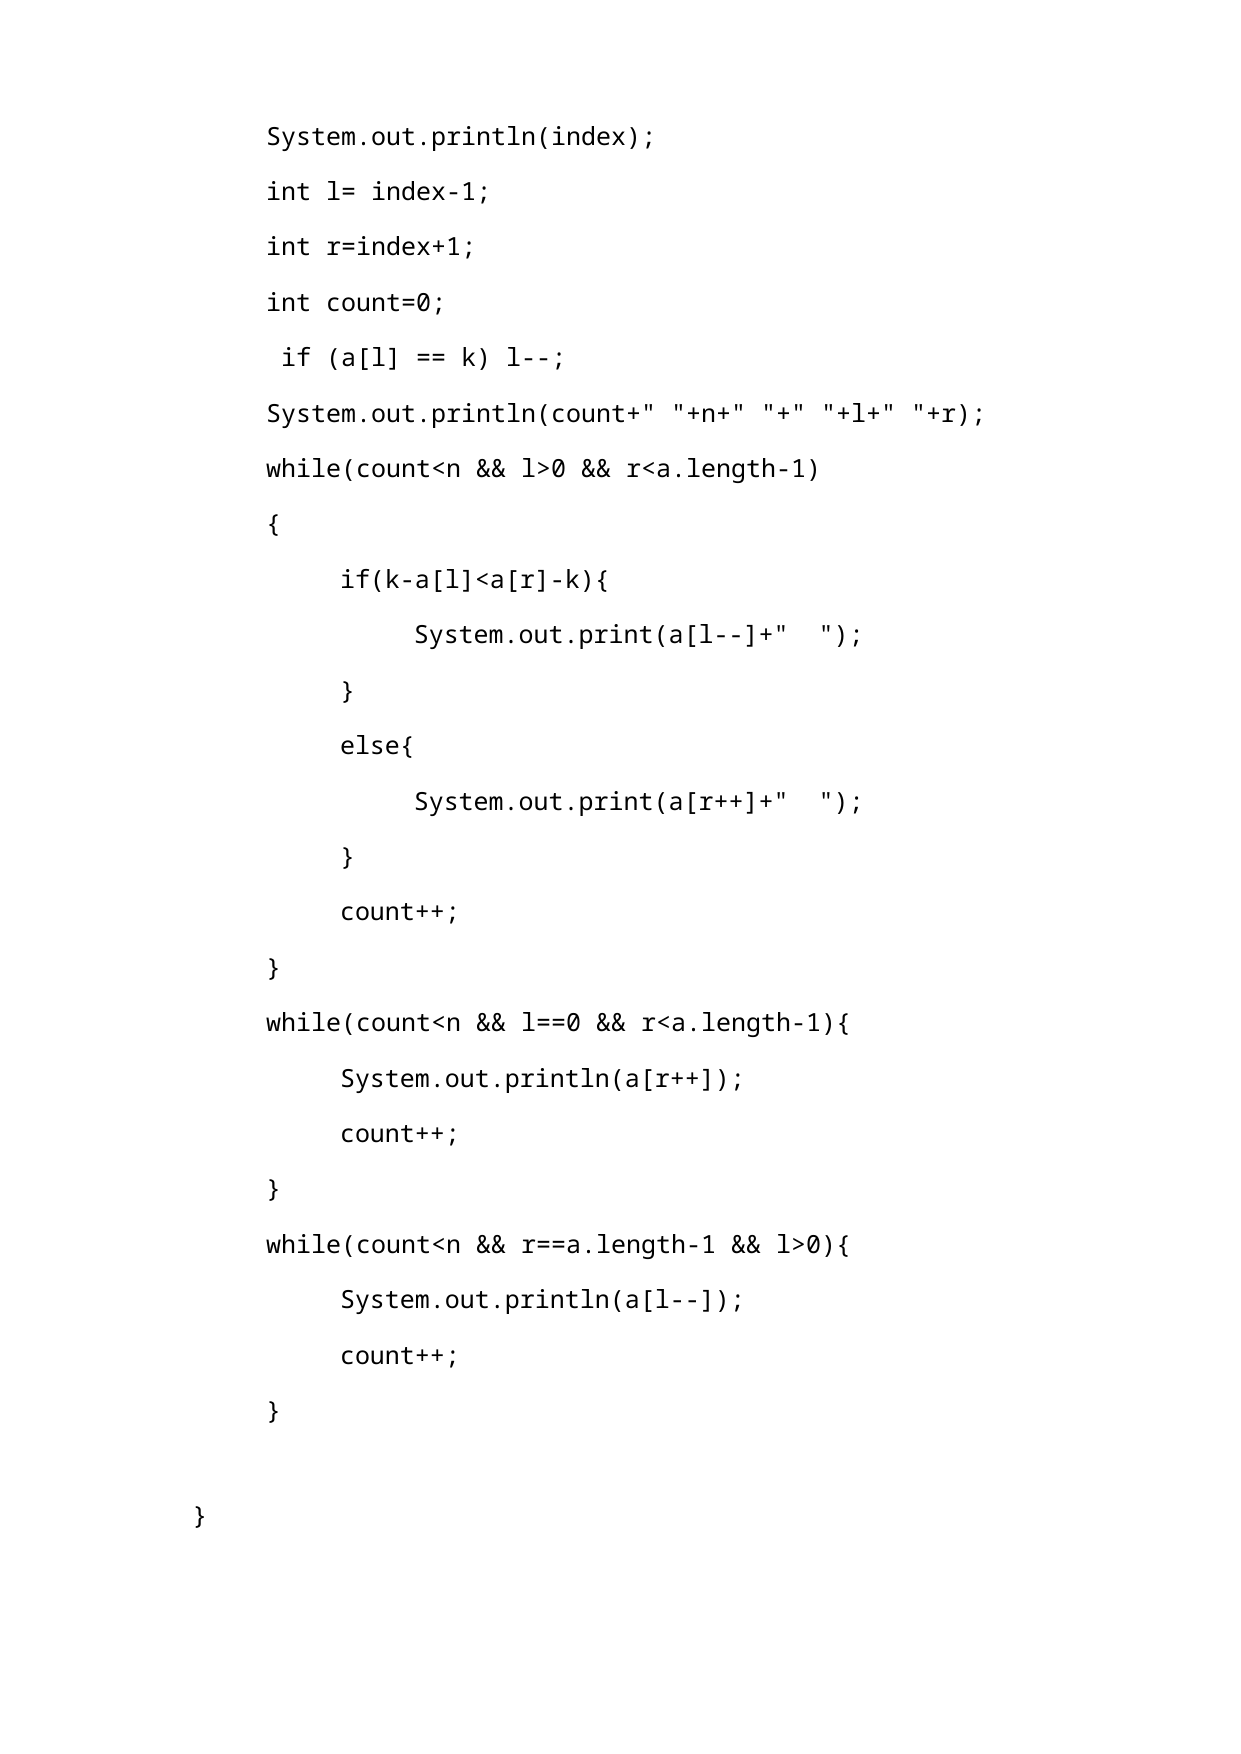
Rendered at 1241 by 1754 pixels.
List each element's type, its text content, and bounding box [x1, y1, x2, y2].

text System.out.print(a[r++]+" "); [118, 783, 1122, 817]
text } [118, 1171, 1122, 1205]
text int l= index-1; [118, 173, 1122, 208]
text System.out.println(a[l--]); [118, 1282, 1122, 1316]
text System.out.print(a[l--]+" "); [118, 617, 1122, 651]
text if(k-a[l]<a[r]-k){ [118, 561, 1122, 596]
text } [118, 1393, 1122, 1427]
text { [118, 506, 1122, 540]
text System.out.println(a[r++]); [118, 1060, 1122, 1094]
text } [118, 672, 1122, 706]
text } [118, 949, 1122, 983]
text else{ [118, 728, 1122, 762]
text if (a[l] == k) l--; [118, 340, 1122, 374]
text count++; [118, 1116, 1122, 1150]
text System.out.println(count+" "+n+" "+" "+l+" "+r); [118, 395, 1122, 429]
text count++; [118, 894, 1122, 928]
text } [118, 838, 1122, 873]
text int count=0; [118, 284, 1122, 318]
text while(count<n && r==a.length-1 && l>0){ [118, 1226, 1122, 1261]
text count++; [118, 1337, 1122, 1371]
text } [118, 1498, 1122, 1532]
text System.out.println(index); [118, 118, 1122, 152]
text int r=index+1; [118, 229, 1122, 263]
text while(count<n && l>0 && r<a.length-1) [118, 451, 1122, 485]
text while(count<n && l==0 && r<a.length-1){ [118, 1005, 1122, 1039]
